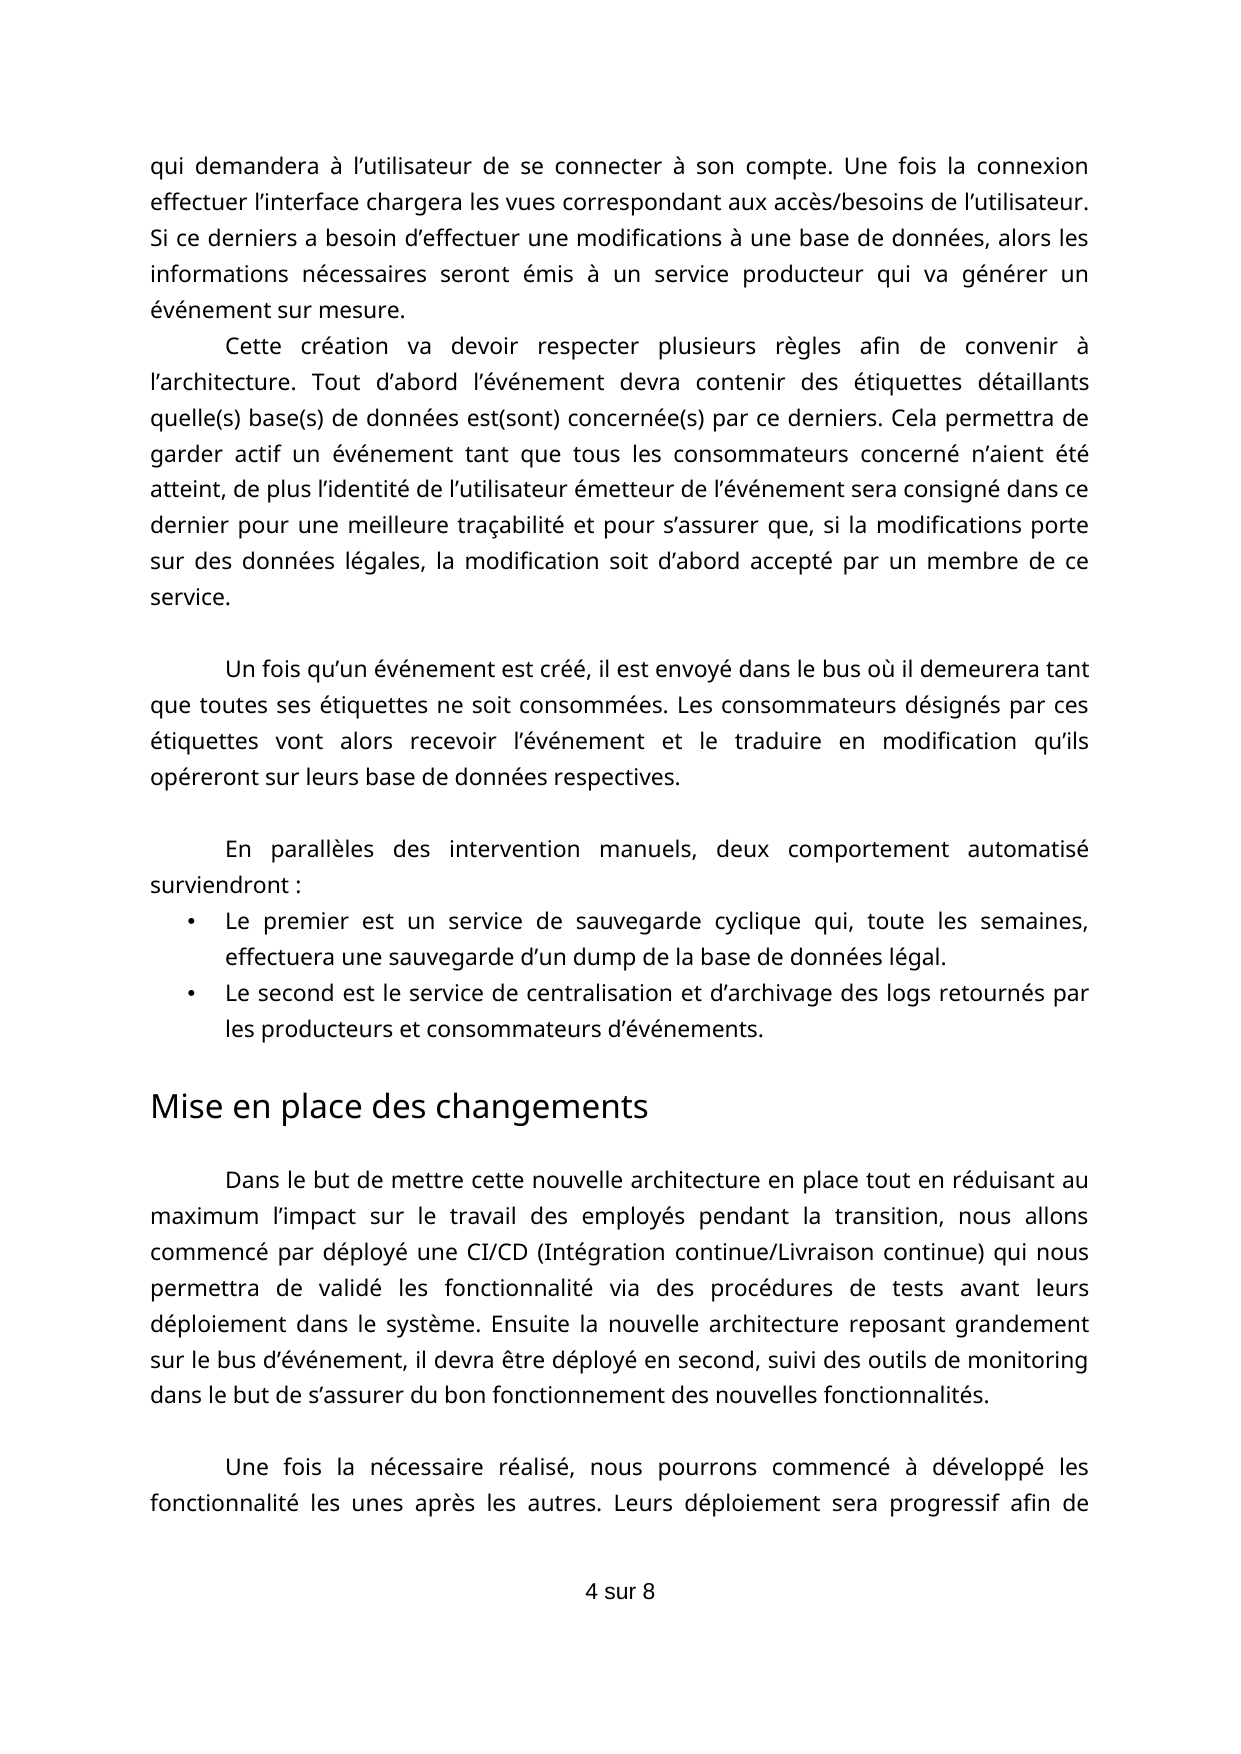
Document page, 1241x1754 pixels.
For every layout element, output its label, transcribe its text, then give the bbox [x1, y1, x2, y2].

text Une fois la nécessaire réalisé, nous pourrons commencé à développé les fonctionnalité les unes après les autres. Leurs déploiement sera progressif afin de [150, 1451, 1090, 1518]
list Le second est le service de centralisation et d’archivage des logs retournés par les producteurs et consommateurs d’événements. [187, 977, 1090, 1044]
text Cette création va devoir respecter plusieurs règles afin de convenir à l’architecture. Tout d’abord l’événement devra contenir des étiquettes détaillants quelle(s) base(s) de données est(sont) concernée(s) par ce derniers. Cela permettra de garder actif un événement tant que tous les consommateurs concerné n’aient été atteint, de plus l’identité de l’utilisateur émetteur de l’événement sera consigné dans ce dernier pour une meilleure traçabilité et pour s’assurer que, si la modifications porte sur des données légales, la modification soit d’abord accepté par un membre de ce service. [150, 330, 1090, 612]
text Un fois qu’un événement est créé, il est envoyé dans le bus où il demeurera tant que toutes ses étiquettes ne soit consommées. Les consommateurs désignés par ces étiquettes vont alors recevoir l’événement et le traduire en modification qu’ils opéreront sur leurs base de données respectives. [150, 653, 1090, 792]
list Le premier est un service de sauvegarde cyclique qui, toute les semaines, effectuera une sauvegarde d’un dump de la base de données légal. [187, 905, 1090, 972]
subtitle Mise en place des changements [150, 1082, 1090, 1128]
text En parallèles des intervention manuels, deux comportement automatisé surviendront : [150, 833, 1090, 900]
text Dans le but de mettre cette nouvelle architecture en place tout en réduisant au maximum l’impact sur le travail des employés pendant la transition, nous allons commencé par déployé une CI/CD (Intégration continue/Livraison continue) qui nous permettra de validé les fonctionnalité via des procédures de tests avant leurs déploiement dans le système. Ensuite la nouvelle architecture reposant grandement sur le bus d’événement, il devra être déployé en second, suivi des outils de monitoring dans le but de s’assurer du bon fonctionnement des nouvelles fonctionnalités. [150, 1164, 1090, 1411]
text qui demandera à l’utilisateur de se connecter à son compte. Une fois la connexion effectuer l’interface chargera les vues correspondant aux accès/besoins de l’utilisateur. Si ce derniers a besoin d’effectuer une modifications à une base de données, alors les informations nécessaires seront émis à un service producteur qui va générer un événement sur mesure. [150, 150, 1090, 325]
